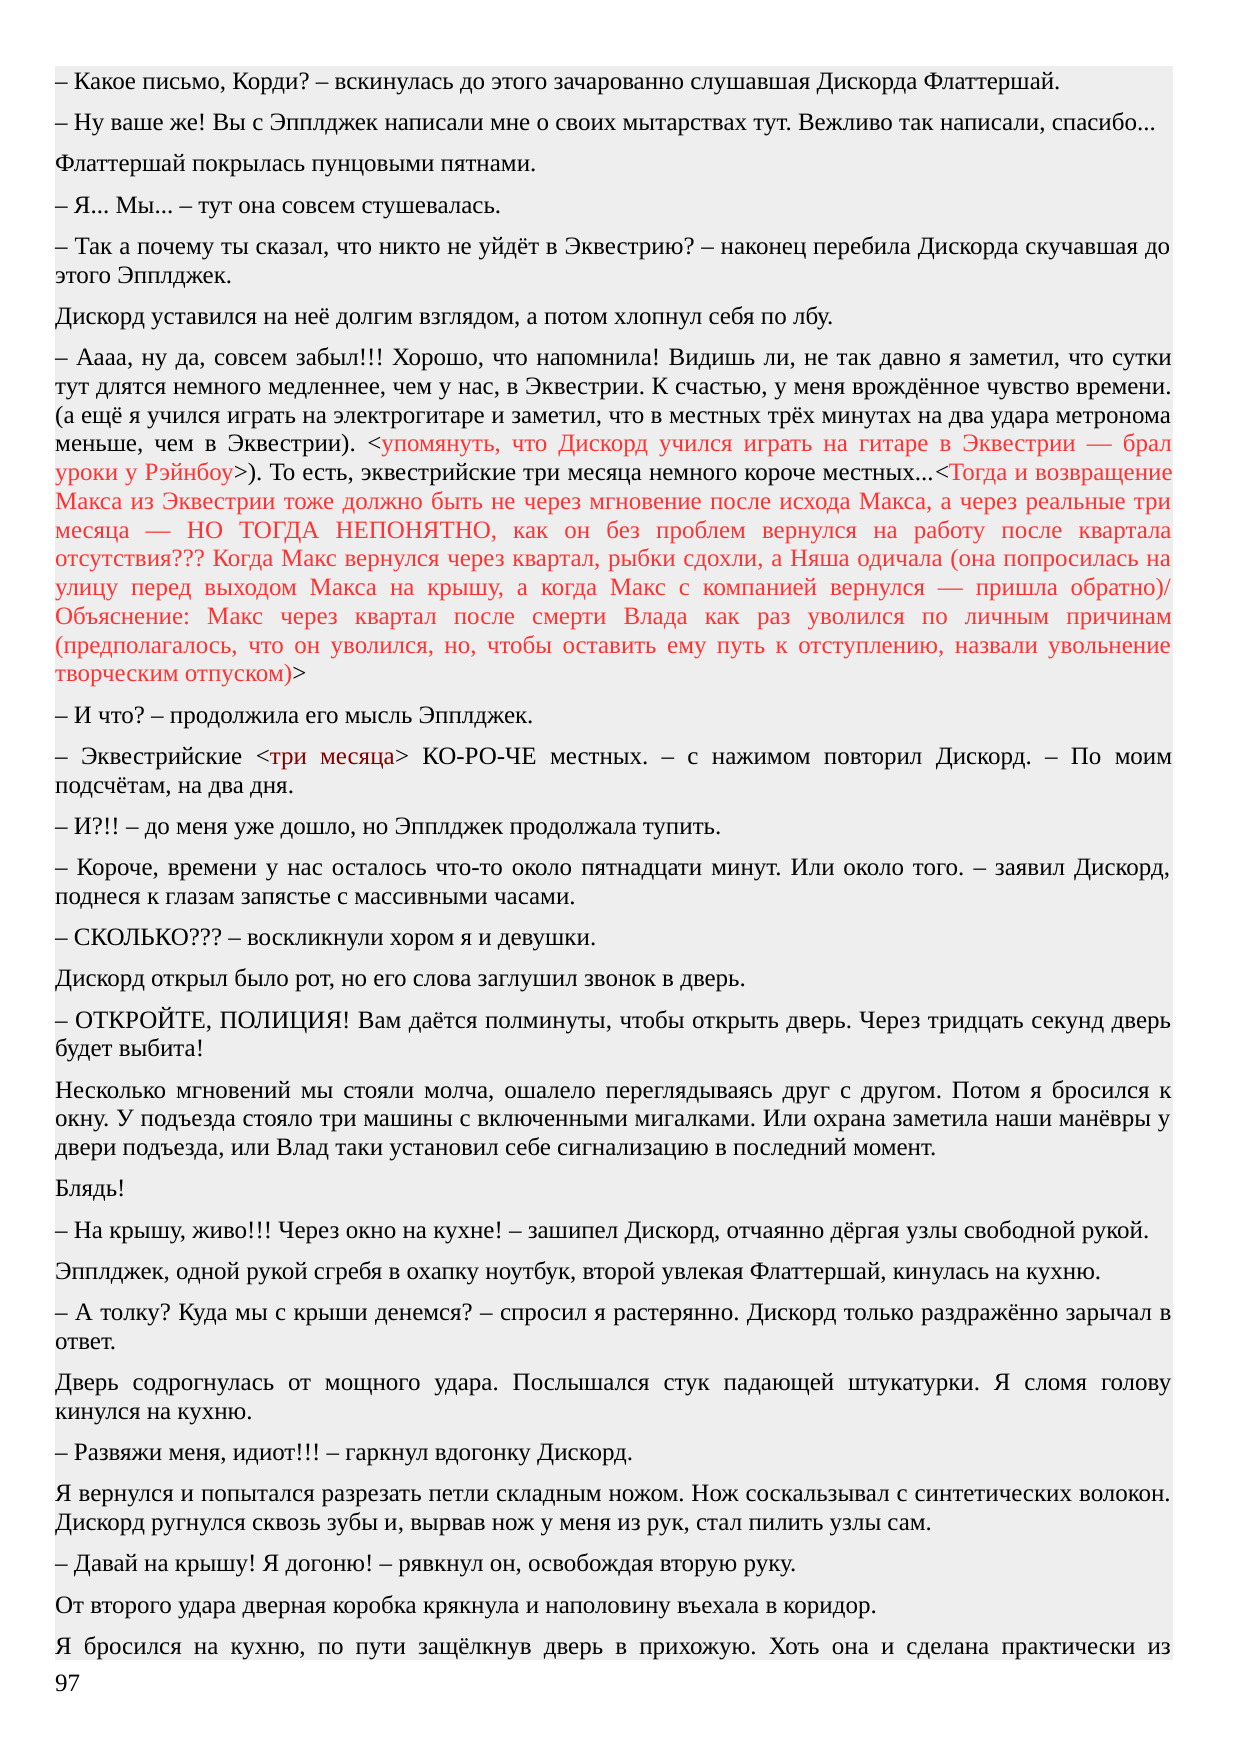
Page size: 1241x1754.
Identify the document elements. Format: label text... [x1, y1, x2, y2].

text Я бросился на кухню, по пути защёлкнув дверь в прихожую. Хоть она и сделана практически из [55, 1631, 1173, 1660]
text – Ну ваше же! Вы с Эпплджек написали мне о своих мытарствах тут. Вежливо так написали, спасибо... [55, 107, 1173, 136]
text Дверь содрогнулась от мощного удара. Послышался стук падающей штукатурки. Я сломя голову кинулся на кухню. [55, 1367, 1173, 1425]
text Флаттершай покрылась пунцовыми пятнами. [55, 148, 1173, 177]
text – Давай на крышу! Я догоню! – рявкнул он, освобождая вторую руку. [55, 1548, 1173, 1577]
text – И?!! – до меня уже дошло, но Эпплджек продолжала тупить. [55, 811, 1173, 840]
text – А толку? Куда мы с крыши денемся? – спросил я растерянно. Дискорд только раздражённо зарычал в ответ. [55, 1297, 1173, 1355]
text Я вернулся и попытался разрезать петли складным ножом. Нож соскальзывал с синтетических волокон. Дискорд ругнулся сквозь зубы и, вырвав нож у меня из рук, стал пилить узлы сам. [55, 1478, 1173, 1536]
text – ОТКРОЙТЕ, ПОЛИЦИЯ! Вам даётся полминуты, чтобы открыть дверь. Через тридцать секунд дверь будет выбита! [55, 1005, 1173, 1062]
text – Эквестрийские <три месяца> КО-РО-ЧЕ местных. – с нажимом повторил Дискорд. – По моим подсчётам, на два дня. [55, 741, 1173, 798]
text – Какое письмо, Корди? – вскинулась до этого зачарованно слушавшая Дискорда Флаттершай. [55, 66, 1173, 95]
text – На крышу, живо!!! Через окно на кухне! – зашипел Дискорд, отчаянно дёргая узлы свободной рукой. [55, 1215, 1173, 1243]
text – Так а почему ты сказал, что никто не уйдёт в Эквестрию? – наконец перебила Дискорда скучавшая до этого Эпплджек. [55, 231, 1173, 288]
text – СКОЛЬКО??? – воскликнули хором я и девушки. [55, 922, 1173, 951]
text Блядь! [55, 1173, 1173, 1202]
text – Аааа, ну да, совсем забыл!!! Хорошо, что напомнила! Видишь ли, не так давно я заметил, что сутки тут длятся немного медленнее, чем у нас, в Эквестрии. К счастью, у меня врождённое чувство времени. (а ещё я учился играть на электрогитаре и заметил, что в местных трёх минутах на два удара метронома меньше, чем в Эквестрии). <упомянуть, что Дискорд учился играть на гитаре в Эквестрии — брал уроки у Рэйнбоу>). То есть, эквестрийские три месяца немного короче местных...<Тогда и возвращение Макса из Эквестрии тоже должно быть не через мгновение после исхода Макса, а через реальные три месяца — НО ТОГДА НЕПОНЯТНО, как он без проблем вернулся на работу после квартала отсутствия??? Когда Макс вернулся через квартал, рыбки сдохли, а Няша одичала (она попросилась на улицу перед выходом Макса на крышу, а когда Макс с компанией вернулся — пришла обратно)/ Объяснение: Макс через квартал после смерти Влада как раз уволился по личным причинам (предполагалось, что он уволился, но, чтобы оставить ему путь к отступлению, назвали увольнение творческим отпуском)> [55, 342, 1173, 687]
text Несколько мгновений мы стояли молча, ошалело переглядываясь друг с другом. Потом я бросился к окну. У подъезда стояло три машины с включенными мигалками. Или охрана заметила наши манёвры у двери подъезда, или Влад таки установил себе сигнализацию в последний момент. [55, 1075, 1173, 1161]
text Дискорд открыл было рот, но его слова заглушил звонок в дверь. [55, 963, 1173, 992]
text – И что? – продолжила его мысль Эпплджек. [55, 700, 1173, 728]
text Дискорд уставился на неё долгим взглядом, а потом хлопнул себя по лбу. [55, 301, 1173, 330]
text – Короче, времени у нас осталось что-то около пятнадцати минут. Или около того. – заявил Дискорд, поднеся к глазам запястье с массивными часами. [55, 852, 1173, 910]
text От второго удара дверная коробка крякнула и наполовину въехала в коридор. [55, 1590, 1173, 1618]
text – Развяжи меня, идиот!!! – гаркнул вдогонку Дискорд. [55, 1437, 1173, 1466]
text – Я... Мы... – тут она совсем стушевалась. [55, 190, 1173, 218]
text Эпплджек, одной рукой сгребя в охапку ноутбук, второй увлекая Флаттершай, кинулась на кухню. [55, 1256, 1173, 1285]
